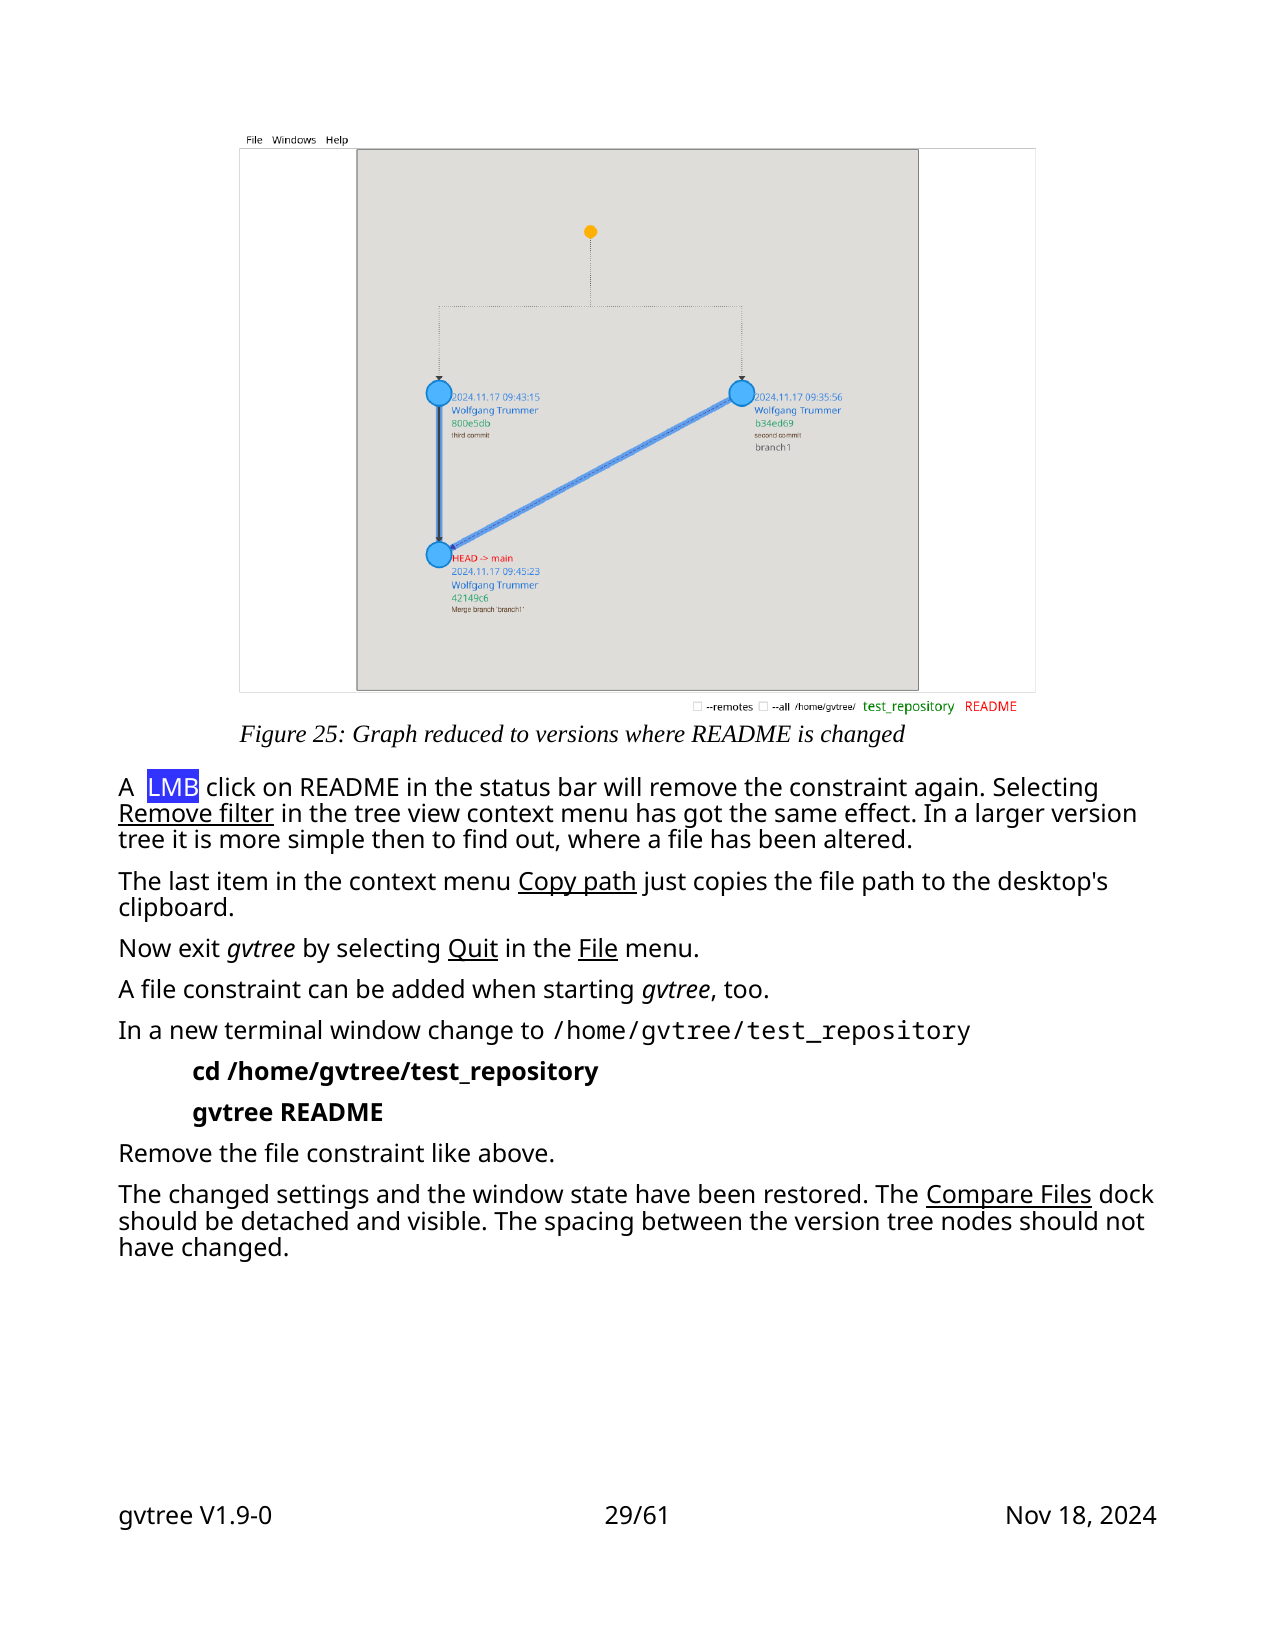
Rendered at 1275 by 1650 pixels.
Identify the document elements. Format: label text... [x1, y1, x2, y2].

text The changed settings and the window state have been restored. The Compare Files dock should be detached and visible. The spacing between the version tree nodes should not have changed. [118, 1182, 1157, 1262]
text A file constraint can be added when starting gvtree, too. [118, 977, 1157, 1004]
text cd /home/gvtree/test_repository [118, 1059, 1157, 1086]
text The last item in the context menu Copy path just copies the file path to the desktop's clipboard. [118, 869, 1157, 922]
text Figure 25: Graph reduced to versions where README is changed [239, 719, 1036, 747]
text gvtree README [118, 1100, 1157, 1127]
picture [239, 130, 1036, 719]
text Now exit gvtree by selecting Quit in the File menu. [118, 936, 1157, 963]
text A LMB click on README in the status bar will remove the constraint again. Selecting Remove filter in the tree view context menu has got the same effect. In a larger version tree it is more simple then to find out, where a file has been altered. [118, 775, 1157, 854]
text Remove the file constraint like above. [118, 1141, 1157, 1168]
text In a new terminal window change to /home/gvtree/test_repository [118, 1018, 1157, 1045]
